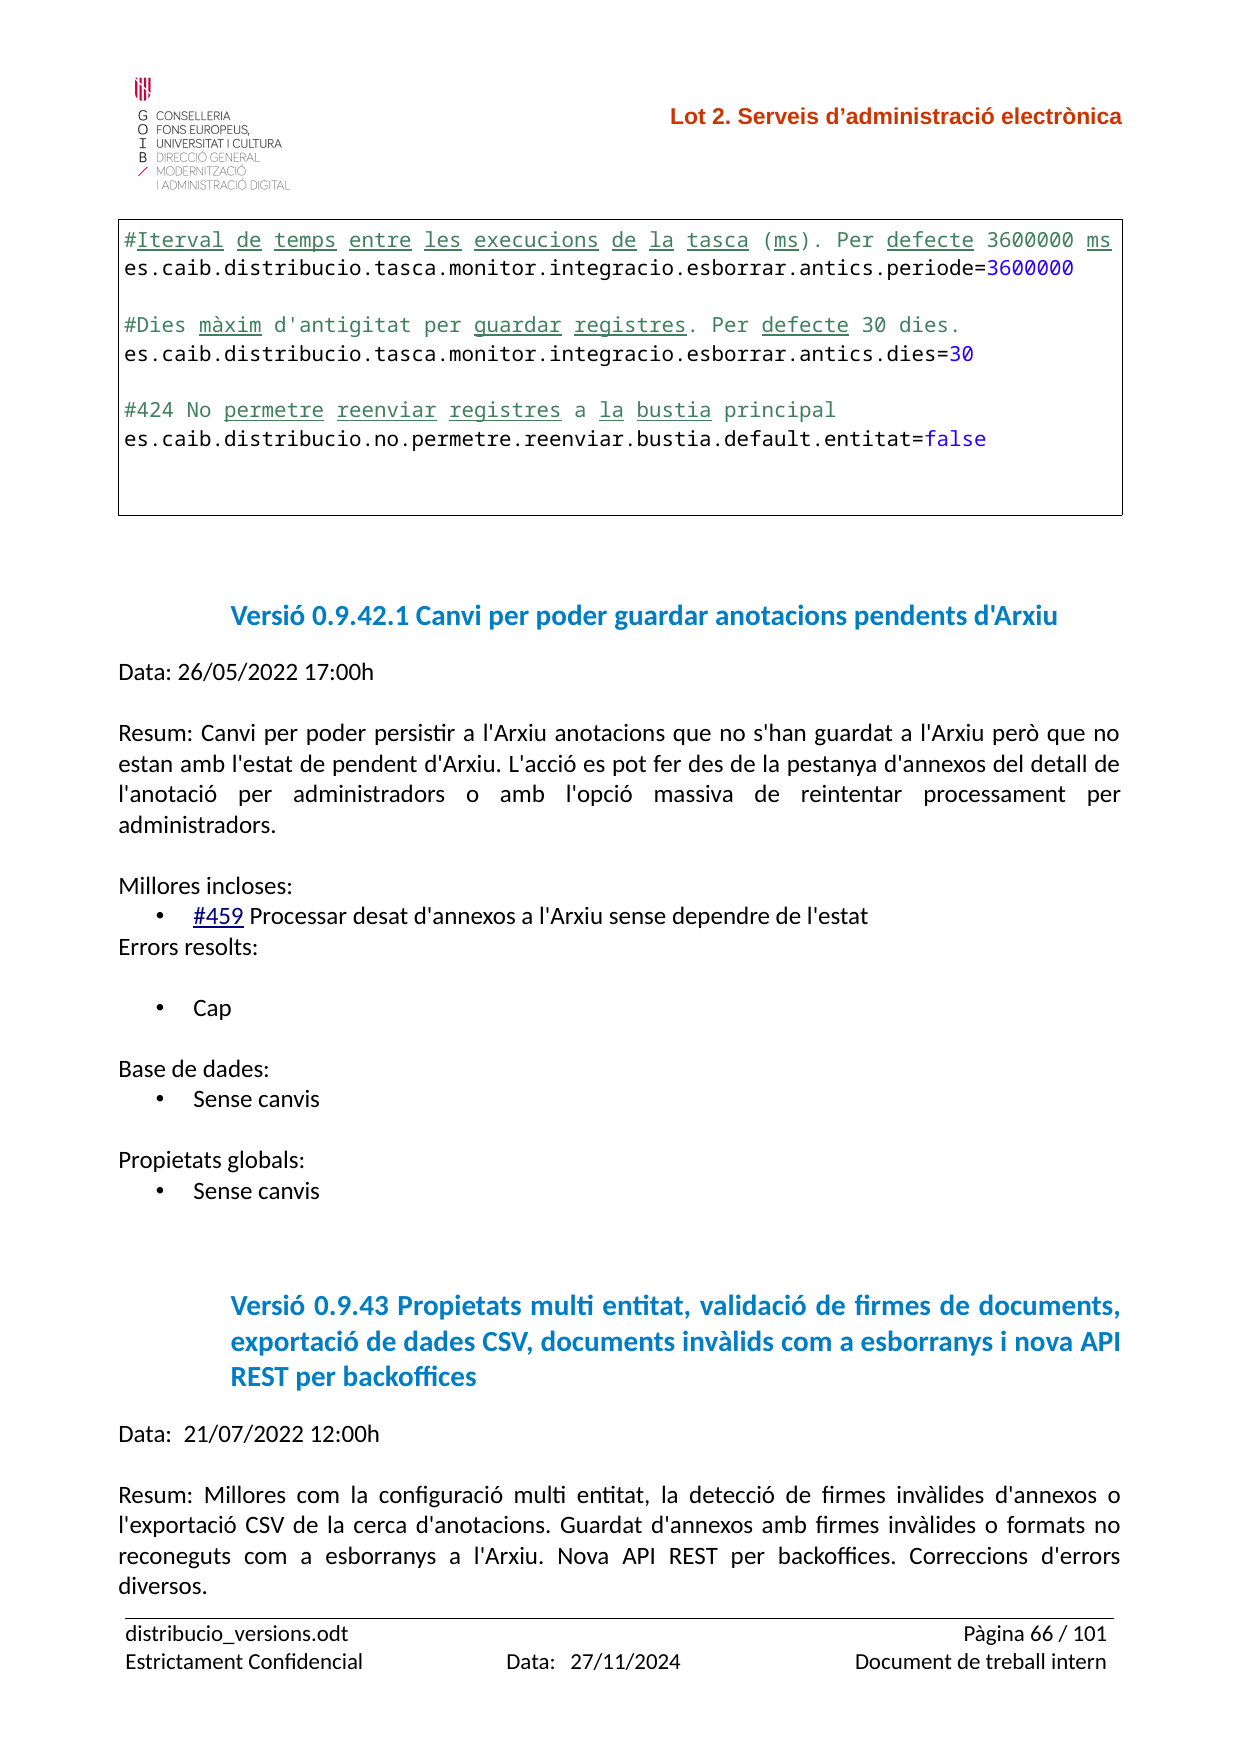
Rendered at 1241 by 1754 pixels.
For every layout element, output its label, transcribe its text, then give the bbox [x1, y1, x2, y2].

text Data: 26/05/2022 17:00h [118, 656, 1122, 687]
list Cap [156, 992, 1122, 1022]
text Errors resolts: [118, 931, 1122, 961]
text Base de dades: [118, 1053, 1122, 1083]
subtitle Versió 0.9.42.1 Canvi per poder guardar anotacions pendents d'Arxiu [153, 597, 1122, 632]
text Resum: Canvi per poder persistir a l'Arxiu anotacions que no s'han guardat a l'Arxiu però que no estan amb l'estat de pendent d'Arxiu. L'acció es pot fer des de la pestanya d'annexos del detall de l'anotació per administradors o amb l'opció massiva de reintentar processament per administradors. [118, 717, 1122, 839]
table_header #Iterval de temps entre les execucions de la tasca (ms). Per defecte 3600000 ms es.caib.distribucio.tasca.monitor.integracio.esborrar.antics.periode=3600000 #Dies màxim d'antigitat per guardar registres. Per defecte 30 dies. es.caib.distribucio.tasca.monitor.integracio.esborrar.antics.dies=30 #424 No permetre reenviar registres a la bustia principal es.caib.distribucio.no.permetre.reenviar.bustia.default.entitat=false [119, 220, 1122, 515]
list #459 Processar desat d'annexos a l'Arxiu sense dependre de l'estat [156, 900, 1122, 931]
text Resum: Millores com la configuració multi entitat, la detecció de firmes invàlides d'annexos o l'exportació CSV de la cerca d'anotacions. Guardat d'annexos amb firmes invàlides o formats no reconeguts com a esborranys a l'Arxiu. Nova API REST per backoffices. Correccions d'errors diversos. [118, 1479, 1122, 1601]
list Sense canvis [156, 1083, 1122, 1114]
subtitle Versió 0.9.43 Propietats multi entitat, validació de firmes de documents, exportació de dades CSV, documents invàlids com a esborranys i nova API REST per backoffices [153, 1287, 1122, 1394]
text Millores incloses: [118, 870, 1122, 900]
picture [126, 70, 299, 197]
text Propietats globals: [118, 1144, 1122, 1175]
text Data: 21/07/2022 12:00h [118, 1418, 1122, 1448]
list Sense canvis [156, 1175, 1122, 1206]
